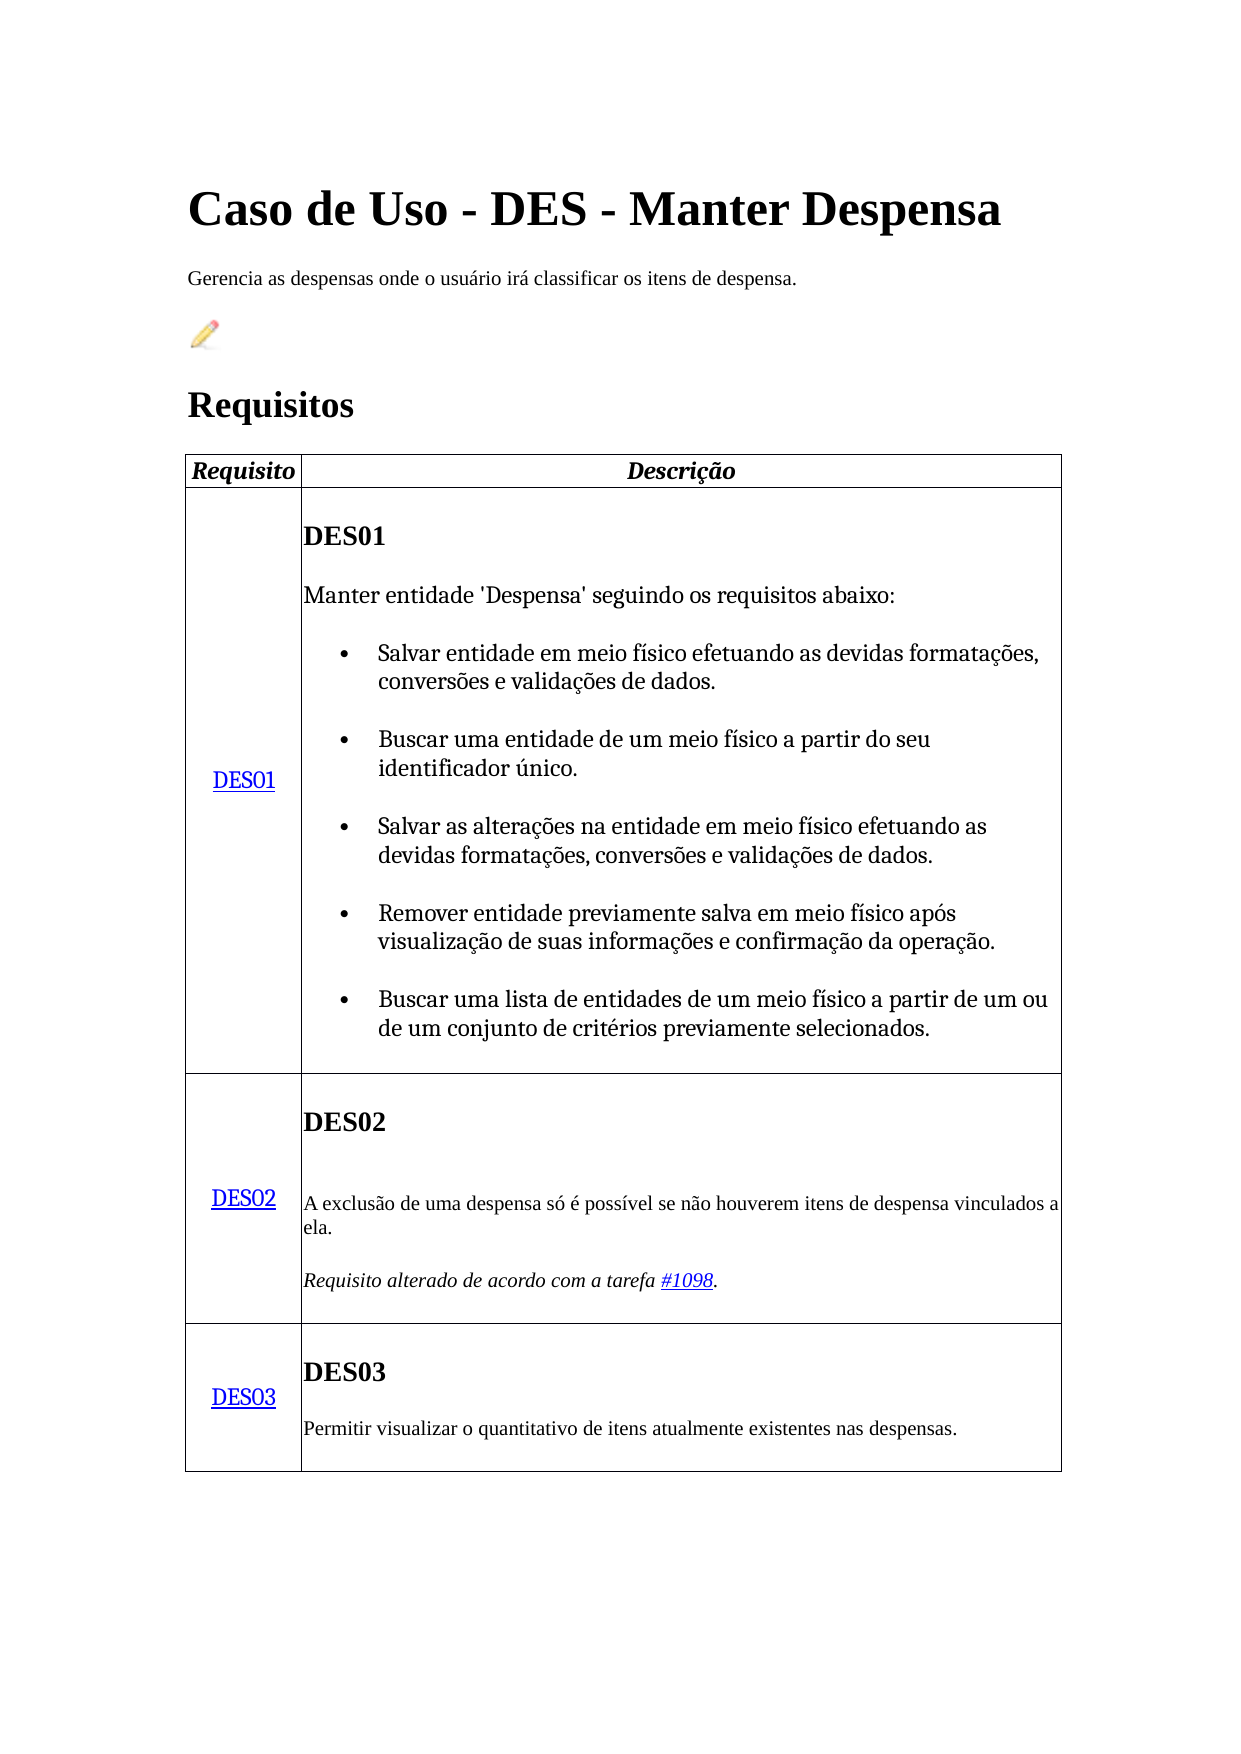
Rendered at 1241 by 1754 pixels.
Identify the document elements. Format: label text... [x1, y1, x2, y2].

table_cell DES02 A exclusão de uma despensa só é possível se não houverem itens de despensa vinculados a ela. Requisito alterado de acordo com a tarefa #1098. [302, 1074, 1061, 1323]
table_header Requisito [186, 455, 301, 487]
table_cell DES02 [186, 1074, 301, 1323]
subtitle Caso de Uso - DES - Manter Despensa [187, 179, 1053, 237]
subtitle Requisitos [187, 382, 1053, 425]
picture [187, 319, 222, 353]
table_cell DES01 Manter entidade 'Despensa' seguindo os requisitos abaixo: Salvar entidade em meio físico efetuando as devidas formatações, conversões e validações de dados. Buscar uma entidade de um meio físico a partir do seu identificador único. Salvar as alterações na entidade em meio físico efetuando as devidas formatações, conversões e validações de dados. Remover entidade previamente salva em meio físico após visualização de suas informações e confirmação da operação. Buscar uma lista de entidades de um meio físico a partir de um ou de um conjunto de critérios previamente selecionados. [302, 488, 1061, 1073]
table_cell DES01 [186, 488, 301, 1073]
table_cell DES03 [186, 1324, 301, 1471]
text Gerencia as despensas onde o usuário irá classificar os itens de despensa. [187, 266, 1053, 290]
table_header Descrição [302, 455, 1061, 487]
table_cell DES03 Permitir visualizar o quantitativo de itens atualmente existentes nas despensas. [302, 1324, 1061, 1471]
